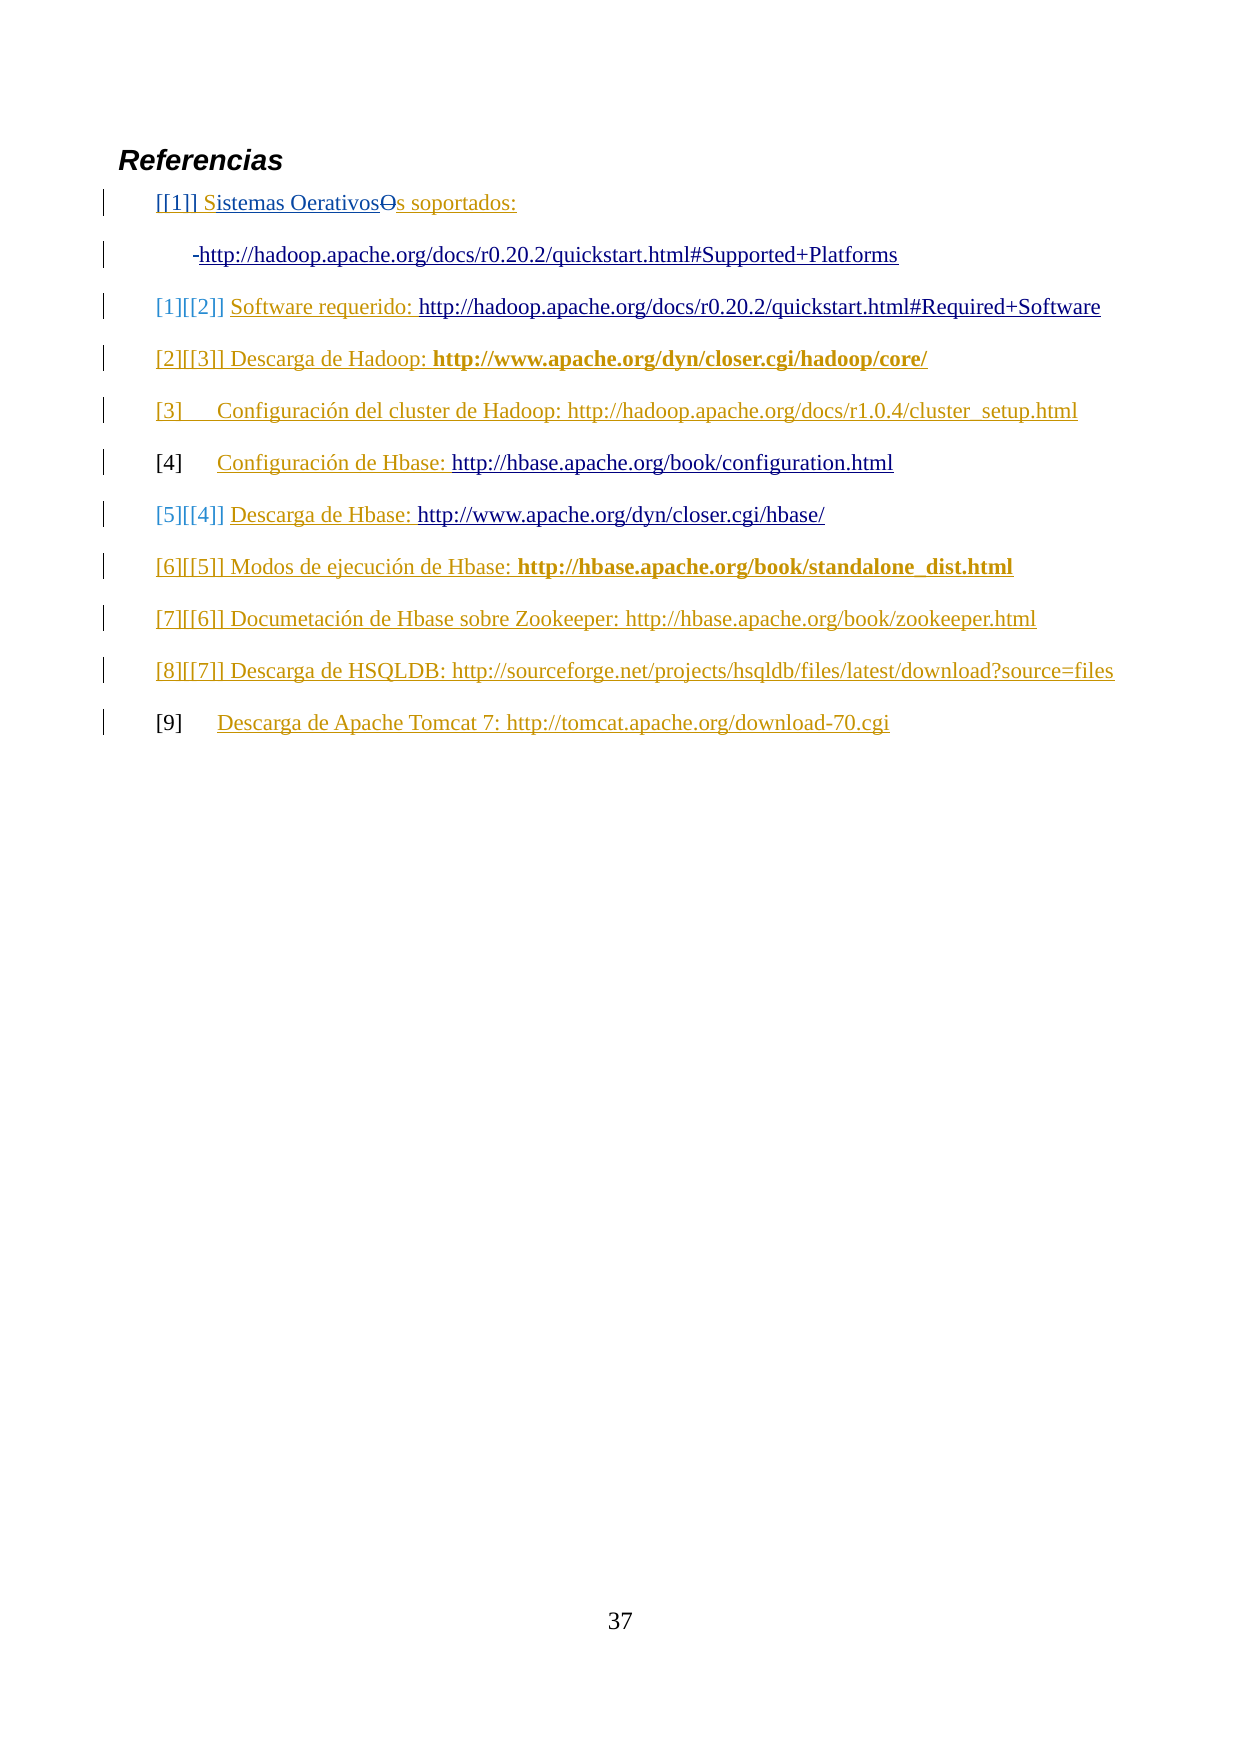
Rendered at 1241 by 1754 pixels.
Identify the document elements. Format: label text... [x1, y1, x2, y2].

list Sistemas Oerativoss soportados: [156, 189, 1122, 216]
list Descarga de Apache Tomcat 7: http://tomcat.apache.org/download-70.cgi [156, 709, 1122, 735]
list Modos de ejecución de Hbase: http://hbase.apache.org/book/standalone_dist.html [156, 553, 1122, 579]
subtitle Referencias [118, 143, 1122, 177]
list Descarga de Hadoop: http://www.apache.org/dyn/closer.cgi/hadoop/core/ [156, 345, 1122, 371]
list Software requerido: http://hadoop.apache.org/docs/r0.20.2/quickstart.html#Required+Software [156, 293, 1122, 319]
list Configuración de Hbase: http://hbase.apache.org/book/configuration.html [156, 449, 1122, 475]
list Documetación de Hbase sobre Zookeeper: http://hbase.apache.org/book/zookeeper.html [156, 605, 1122, 631]
list http://hadoop.apache.org/docs/r0.20.2/quickstart.html#Supported+Platforms [156, 241, 1122, 267]
list Descarga de HSQLDB: http://sourceforge.net/projects/hsqldb/files/latest/download?source=files [156, 657, 1122, 683]
list Configuración del cluster de Hadoop: http://hadoop.apache.org/docs/r1.0.4/cluster_setup.html [156, 397, 1122, 423]
list Descarga de Hbase: http://www.apache.org/dyn/closer.cgi/hbase/ [156, 501, 1122, 527]
